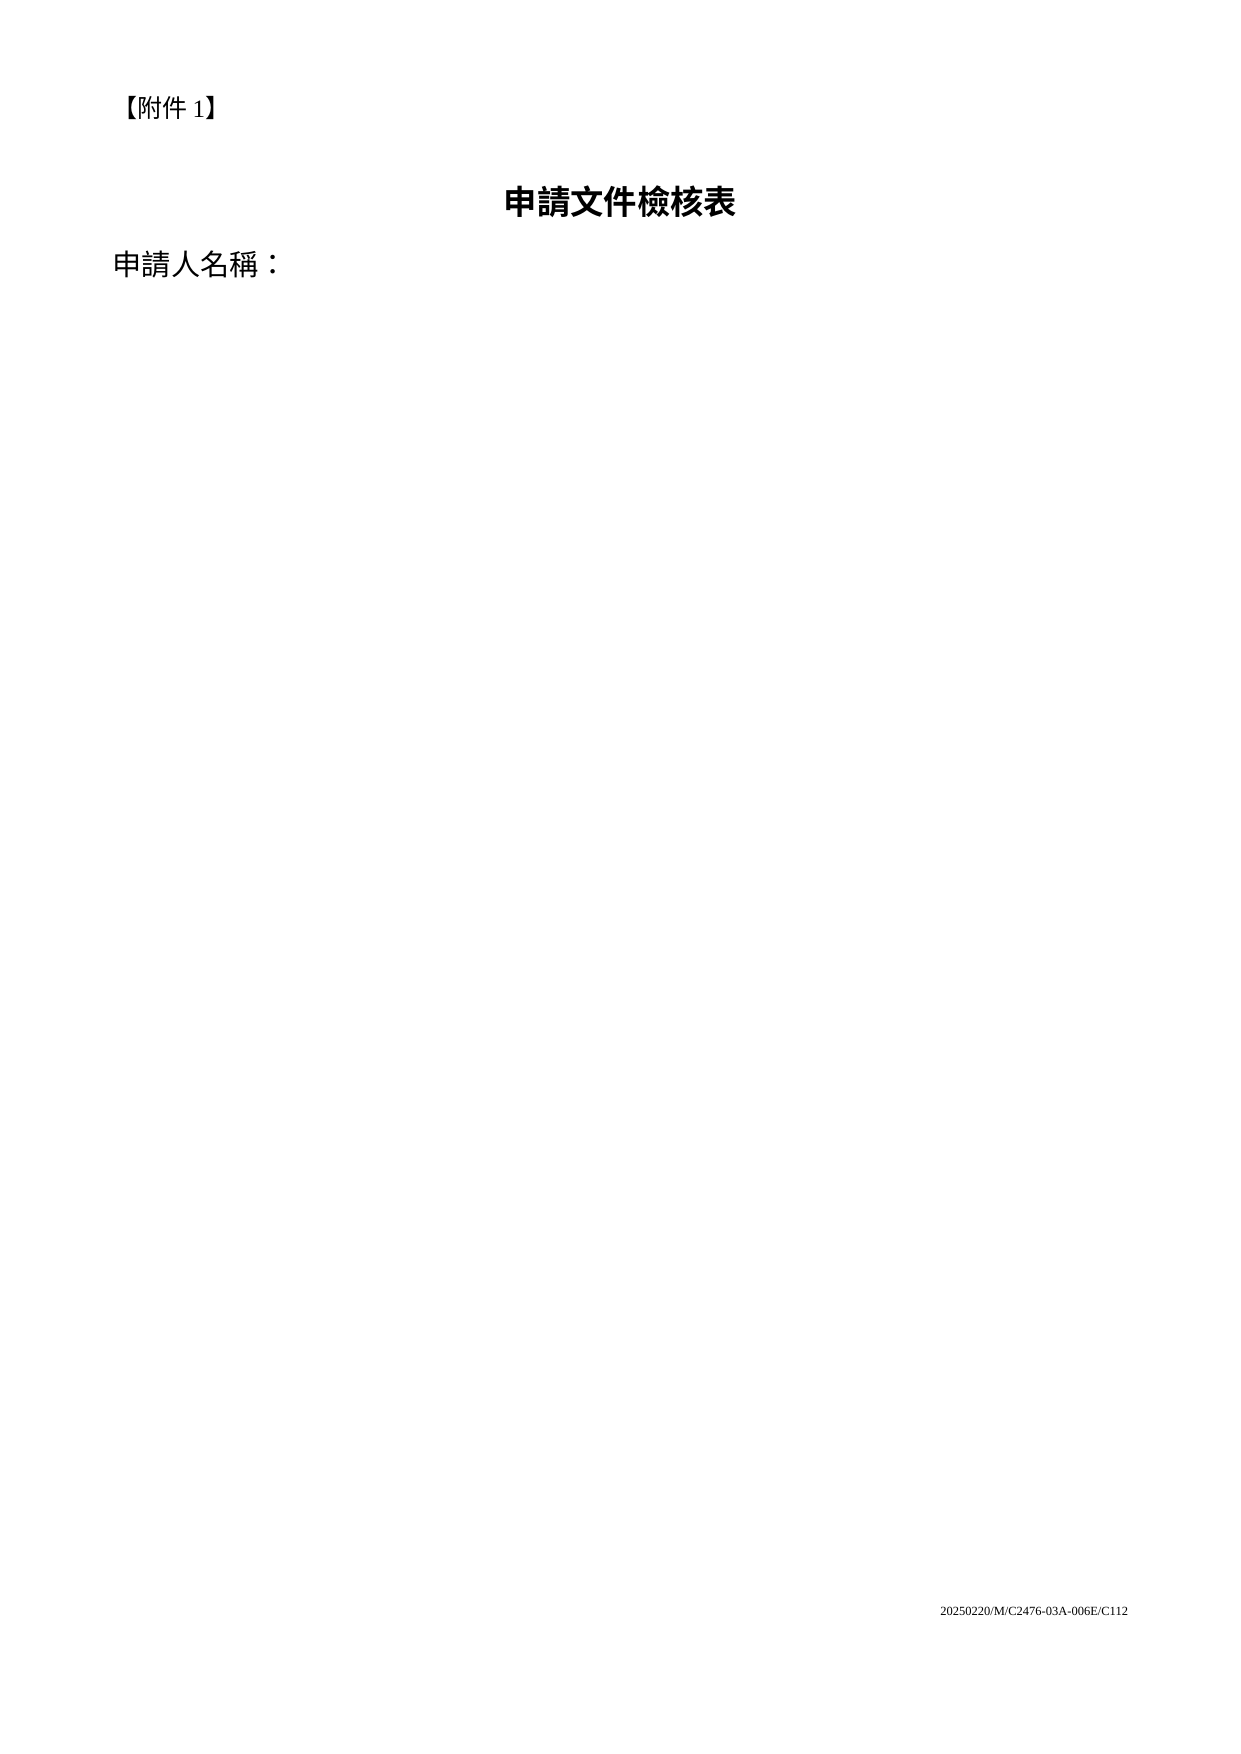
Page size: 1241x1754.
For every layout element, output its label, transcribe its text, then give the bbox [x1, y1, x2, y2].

text 申請人名稱： [112, 221, 1128, 283]
text 申請文件檢核表 [112, 158, 1128, 221]
